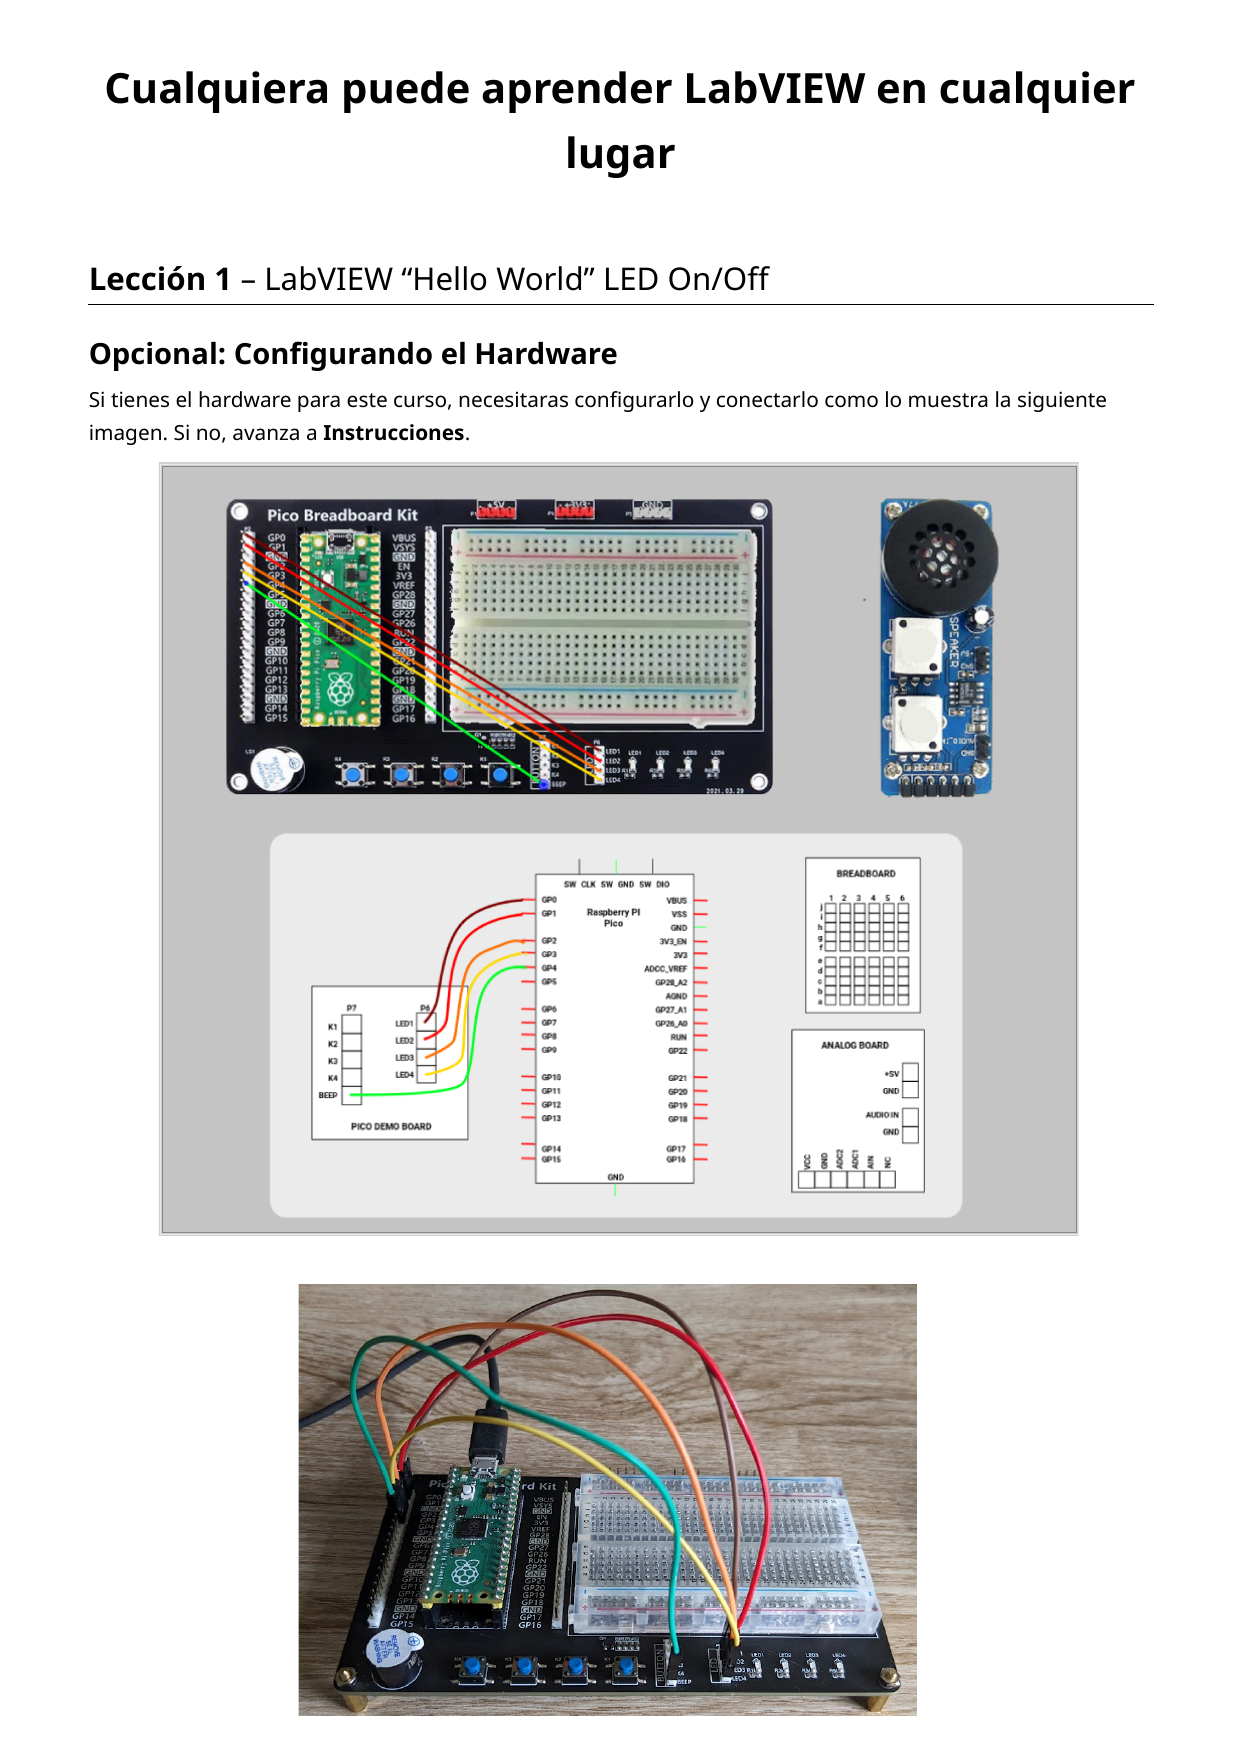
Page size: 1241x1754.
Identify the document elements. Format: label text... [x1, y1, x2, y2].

subtitle Lección 1 – LabVIEW “Hello World” LED On/Off [88, 257, 1152, 300]
picture [298, 1284, 917, 1716]
text Si tienes el hardware para este curso, necesitaras configurarlo y conectarlo como lo muestra la siguiente imagen. Si no, avanza a Instrucciones. [88, 385, 1152, 446]
subtitle Opcional: Configurando el Hardware [88, 333, 1152, 373]
picture [158, 462, 1079, 1236]
